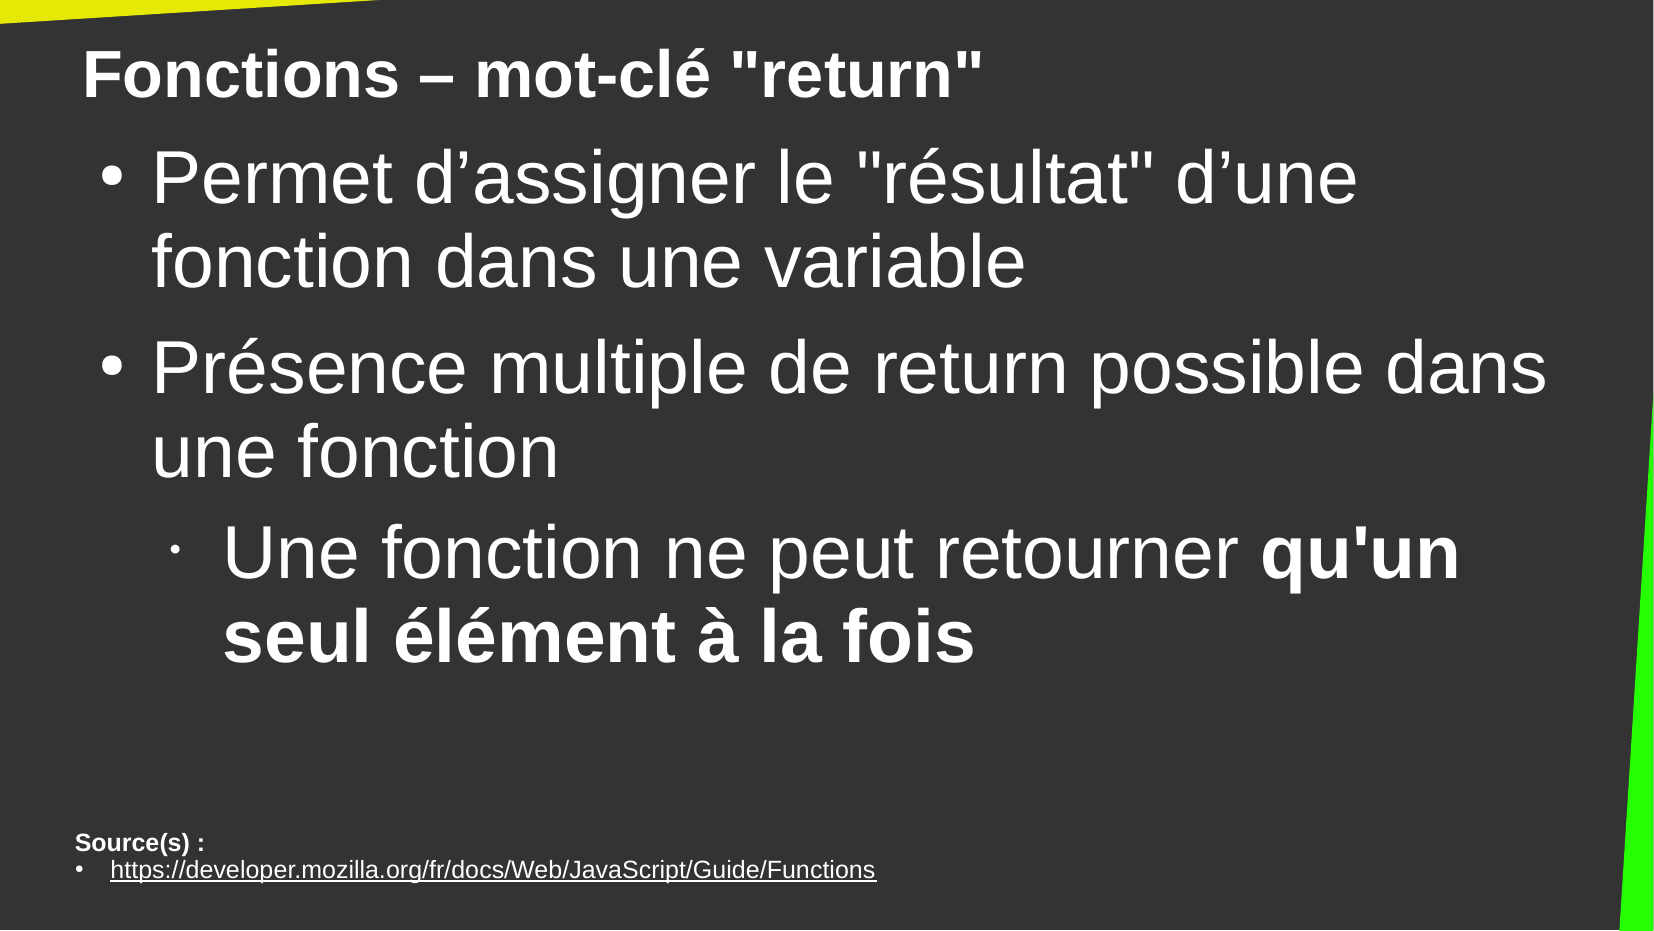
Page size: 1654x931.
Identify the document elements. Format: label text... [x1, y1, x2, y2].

list Permet d’assigner le "résultat" d’une fonction dans une variable Présence multiple de return possible dans une fonction Une fonction ne peut retourner qu'un seul élément à la fois [80, 135, 1620, 745]
text_box [0, 0, 380, 24]
text_box Source(s) : https://developer.mozilla.org/fr/docs/Web/JavaScript/Guide/Functions [60, 820, 1583, 892]
title Fonctions – mot-clé "return" [82, 37, 1571, 114]
text_box [1619, 383, 1654, 931]
